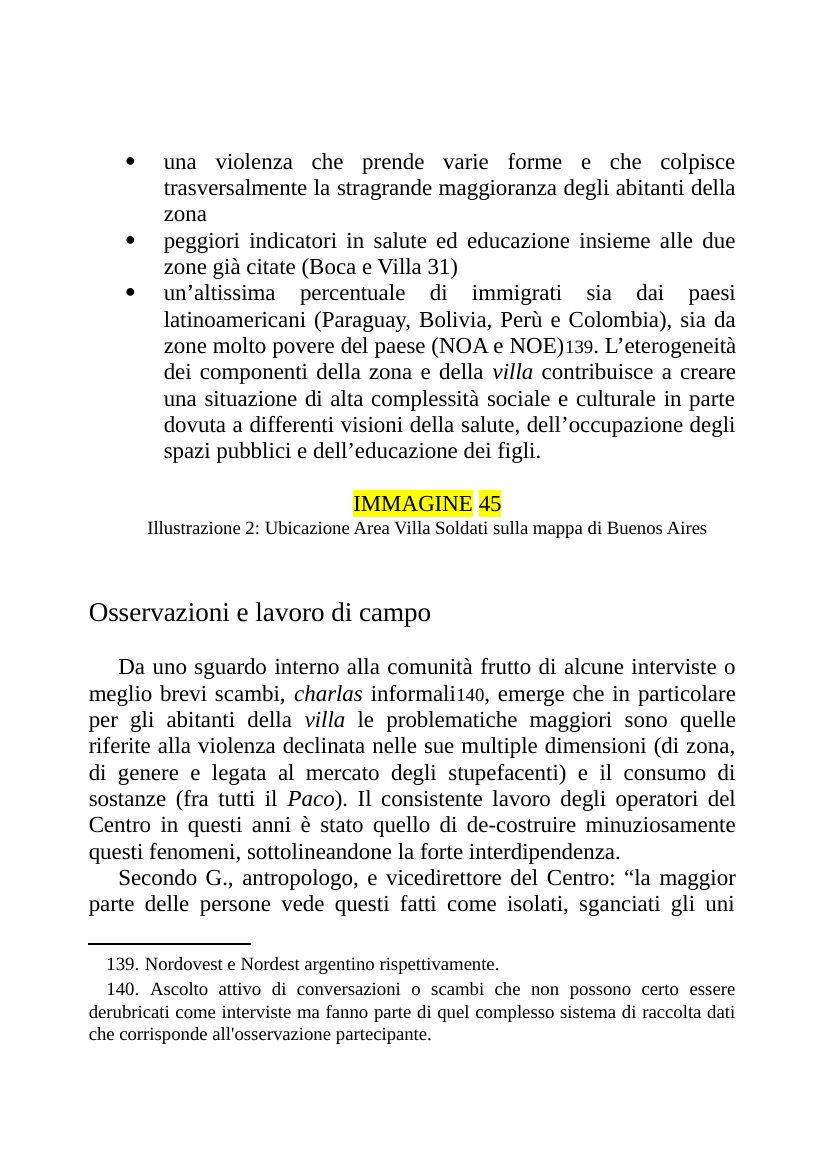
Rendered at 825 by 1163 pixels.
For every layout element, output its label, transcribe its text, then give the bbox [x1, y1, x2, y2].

text Ascolto attivo di conversazioni o scambi che non possono certo essere derubricati come interviste ma fanno parte di quel complesso sistema di raccolta dati che corrisponde all'osservazione partecipante. [88, 976, 736, 1044]
subtitle Osservazioni e lavoro di campo [88, 596, 736, 627]
list un’altissima percentuale di immigrati sia dai paesi latinoamericani (Paraguay, Bolivia, Perù e Colombia), sia da zone molto povere del paese (NOA e NOE). L’eterogeneità dei componenti della zona e della villa contribuisce a creare una situazione di alta complessità sociale e culturale in parte dovuta a differenti visioni della salute, dell’occupazione degli spazi pubblici e dell’educazione dei figli. [126, 279, 736, 464]
list Nordovest e Nordest argentino rispettivamente. [88, 950, 736, 976]
list una violenza che prende varie forme e che colpisce trasversalmente la stragrande maggioranza degli abitanti della zona [126, 148, 736, 227]
text Da uno sguardo interno alla comunità frutto di alcune interviste o meglio brevi scambi, charlas informali, emerge che in particolare per gli abitanti della villa le problematiche maggiori sono quelle riferite alla violenza declinata nelle sue multiple dimensioni (di zona, di genere e legata al mercato degli stupefacenti) e il consumo di sostanze (fra tutti il Paco). Il consistente lavoro degli operatori del Centro in questi anni è stato quello di de-costruire minuziosamente questi fenomeni, sottolineandone la forte interdipendenza. [88, 653, 736, 864]
text IMMAGINE 45 [88, 490, 736, 517]
text Secondo G., antropologo, e vicedirettore del Centro: “la maggior parte delle persone vede questi fatti come isolati, sganciati gli uni [88, 864, 736, 917]
text Illustrazione 2: Ubicazione Area Villa Soldati sulla mappa di Buenos Aires [88, 517, 736, 538]
list peggiori indicatori in salute ed educazione insieme alle due zone già citate (Boca e Villa 31) [126, 227, 736, 279]
